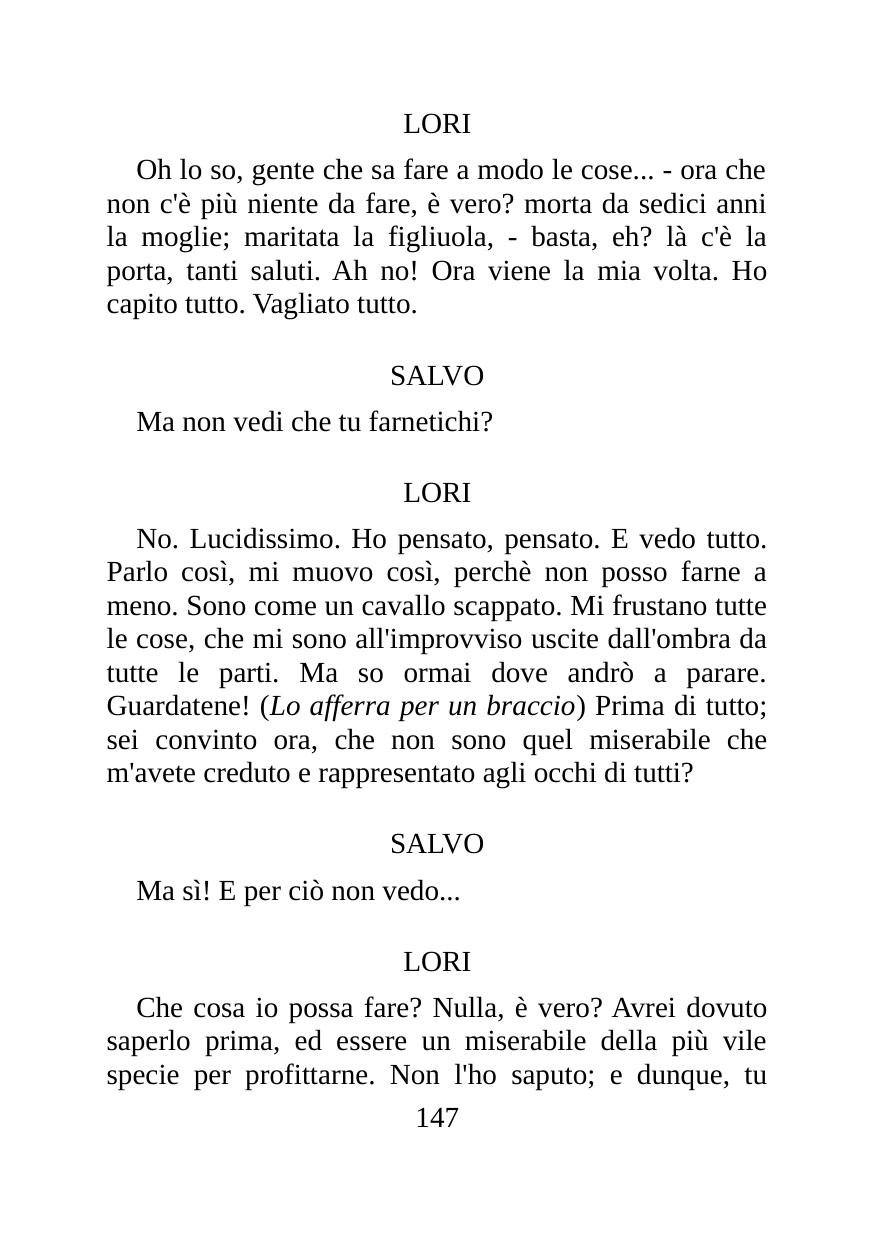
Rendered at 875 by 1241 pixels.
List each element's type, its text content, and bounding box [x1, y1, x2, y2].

text SALVO [106, 358, 768, 391]
text LORI [106, 944, 768, 977]
text SALVO [106, 827, 768, 860]
text LORI [106, 106, 768, 140]
text LORI [106, 475, 768, 508]
text Oh lo so, gente che sa fare a modo le cose... - ora che non c'è più niente da fare, è vero? morta da sedici anni la moglie; maritata la figliuola, - basta, eh? là c'è la porta, tanti saluti. Ah no! Ora viene la mia volta. Ho capito tutto. Vagliato tutto. [106, 152, 768, 320]
text Ma sì! E per ciò non vedo... [106, 873, 768, 906]
text No. Lucidissimo. Ho pensato, pensato. E vedo tutto. Parlo così, mi muovo così, perchè non posso farne a meno. Sono come un cavallo scappato. Mi frustano tutte le cose, che mi sono all'improvviso uscite dall'ombra da tutte le parti. Ma so ormai dove andrò a parare. Guardatene! (Lo afferra per un braccio) Prima di tutto; sei convinto ora, che non sono quel miserabile che m'avete creduto e rappresentato agli occhi di tutti? [106, 521, 768, 789]
text Ma non vedi che tu farnetichi? [106, 404, 768, 437]
text Che cosa io possa fare? Nulla, è vero? Avrei dovuto saperlo prima, ed essere un miserabile della più vile specie per profittarne. Non l'ho saputo; e dunque, tu [106, 990, 768, 1090]
